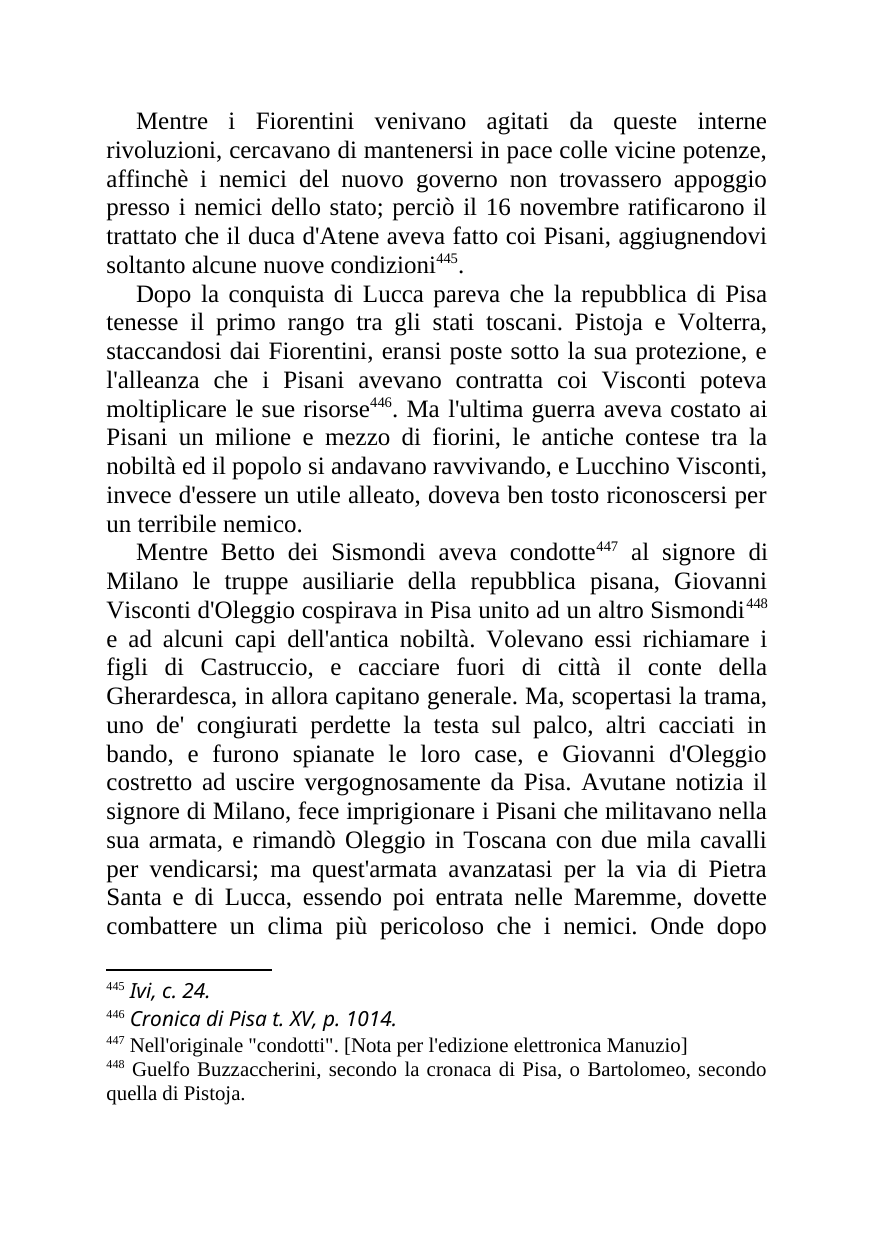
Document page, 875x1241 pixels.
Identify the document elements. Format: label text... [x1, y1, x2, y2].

text Mentre Betto dei Sismondi aveva condotte al signore di Milano le truppe ausiliarie della repubblica pisana, Giovanni Visconti d'Oleggio cospirava in Pisa unito ad un altro Sismondi e ad alcuni capi dell'antica nobiltà. Volevano essi richiamare i figli di Castruccio, e cacciare fuori di città il conte della Gherardesca, in allora capitano generale. Ma, scopertasi la trama, uno de' congiurati perdette la testa sul palco, altri cacciati in bando, e furono spianate le loro case, e Giovanni d'Oleggio costretto ad uscire vergognosamente da Pisa. Avutane notizia il signore di Milano, fece imprigionare i Pisani che militavano nella sua armata, e rimandò Oleggio in Toscana con due mila cavalli per vendicarsi; ma quest'armata avanzatasi per la via di Pietra Santa e di Lucca, essendo poi entrata nelle Maremme, dovette combattere un clima più pericoloso che i nemici. Onde dopo [106, 537, 768, 940]
text Guelfo Buzzaccherini, secondo la cronaca di Pisa, o Bartolomeo, secondo quella di Pistoja. [106, 1057, 768, 1105]
text Cronica di Pisa t. XV, p. 1014. [106, 1004, 768, 1033]
text Dopo la conquista di Lucca pareva che la repubblica di Pisa tenesse il primo rango tra gli stati toscani. Pistoja e Volterra, staccandosi dai Fiorentini, eransi poste sotto la sua protezione, e l'alleanza che i Pisani avevano contratta coi Visconti poteva moltiplicare le sue risorse. Ma l'ultima guerra aveva costato ai Pisani un milione e mezzo di fiorini, le antiche contese tra la nobiltà ed il popolo si andavano ravvivando, e Lucchino Visconti, invece d'essere un utile alleato, doveva ben tosto riconoscersi per un terribile nemico. [106, 279, 768, 537]
text Nell'originale "condotti". [Nota per l'edizione elettronica Manuzio] [106, 1033, 768, 1057]
text Ivi, c. 24. [106, 976, 768, 1004]
text Mentre i Fiorentini venivano agitati da queste interne rivoluzioni, cercavano di mantenersi in pace colle vicine potenze, affinchè i nemici del nuovo governo non trovassero appoggio presso i nemici dello stato; perciò il 16 novembre ratificarono il trattato che il duca d'Atene aveva fatto coi Pisani, aggiugnendovi soltanto alcune nuove condizioni. [106, 106, 768, 279]
